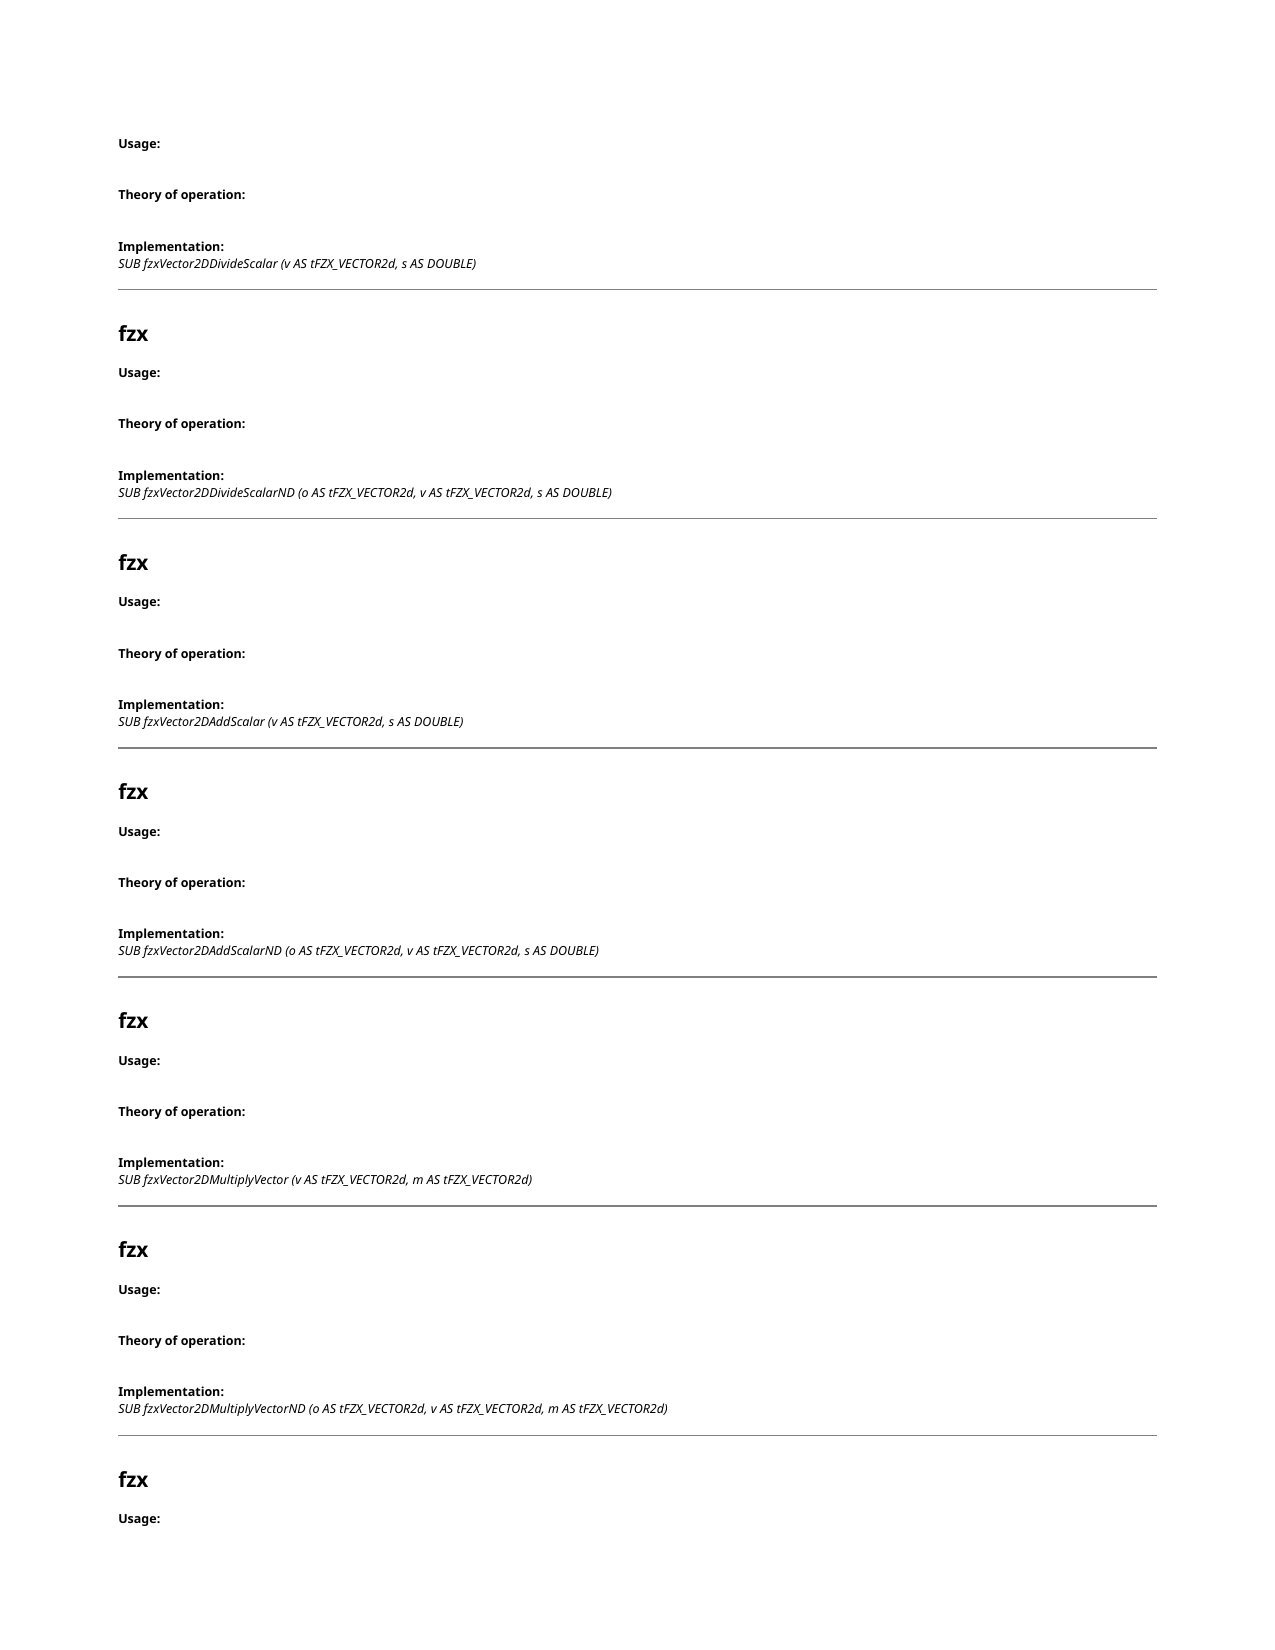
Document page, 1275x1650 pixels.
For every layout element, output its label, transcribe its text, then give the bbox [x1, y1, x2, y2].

text fzx [118, 548, 1157, 576]
text Usage: [118, 1281, 1157, 1298]
text Theory of operation: [118, 1103, 1157, 1120]
text fzx [118, 777, 1157, 806]
text SUB fzxVector2DMultiplyVector (v AS tFZX_VECTOR2d, m AS tFZX_VECTOR2d) [118, 1171, 1157, 1188]
text Implementation: [118, 467, 1157, 484]
text Implementation: [118, 1383, 1157, 1401]
text fzx [118, 319, 1157, 347]
text Theory of operation: [118, 874, 1157, 891]
text Theory of operation: [118, 1332, 1157, 1349]
text Theory of operation: [118, 645, 1157, 662]
text Usage: [118, 1510, 1157, 1527]
text Theory of operation: [118, 416, 1157, 433]
text Usage: [118, 135, 1157, 152]
text Usage: [118, 1052, 1157, 1069]
text SUB fzxVector2DAddScalarND (o AS tFZX_VECTOR2d, v AS tFZX_VECTOR2d, s AS DOUBLE) [118, 942, 1157, 959]
text Implementation: [118, 925, 1157, 942]
text Usage: [118, 593, 1157, 611]
text fzx [118, 1236, 1157, 1264]
text SUB fzxVector2DDivideScalar (v AS tFZX_VECTOR2d, s AS DOUBLE) [118, 255, 1157, 272]
text fzx [118, 1006, 1157, 1035]
text SUB fzxVector2DDivideScalarND (o AS tFZX_VECTOR2d, v AS tFZX_VECTOR2d, s AS DOUBLE) [118, 484, 1157, 501]
text Theory of operation: [118, 186, 1157, 203]
text Implementation: [118, 238, 1157, 255]
text SUB fzxVector2DMultiplyVectorND (o AS tFZX_VECTOR2d, v AS tFZX_VECTOR2d, m AS tFZX_VECTOR2d) [118, 1401, 1157, 1418]
text Usage: [118, 364, 1157, 381]
text Usage: [118, 823, 1157, 840]
text fzx [118, 1465, 1157, 1493]
text Implementation: [118, 696, 1157, 713]
text Implementation: [118, 1154, 1157, 1171]
text SUB fzxVector2DAddScalar (v AS tFZX_VECTOR2d, s AS DOUBLE) [118, 713, 1157, 730]
